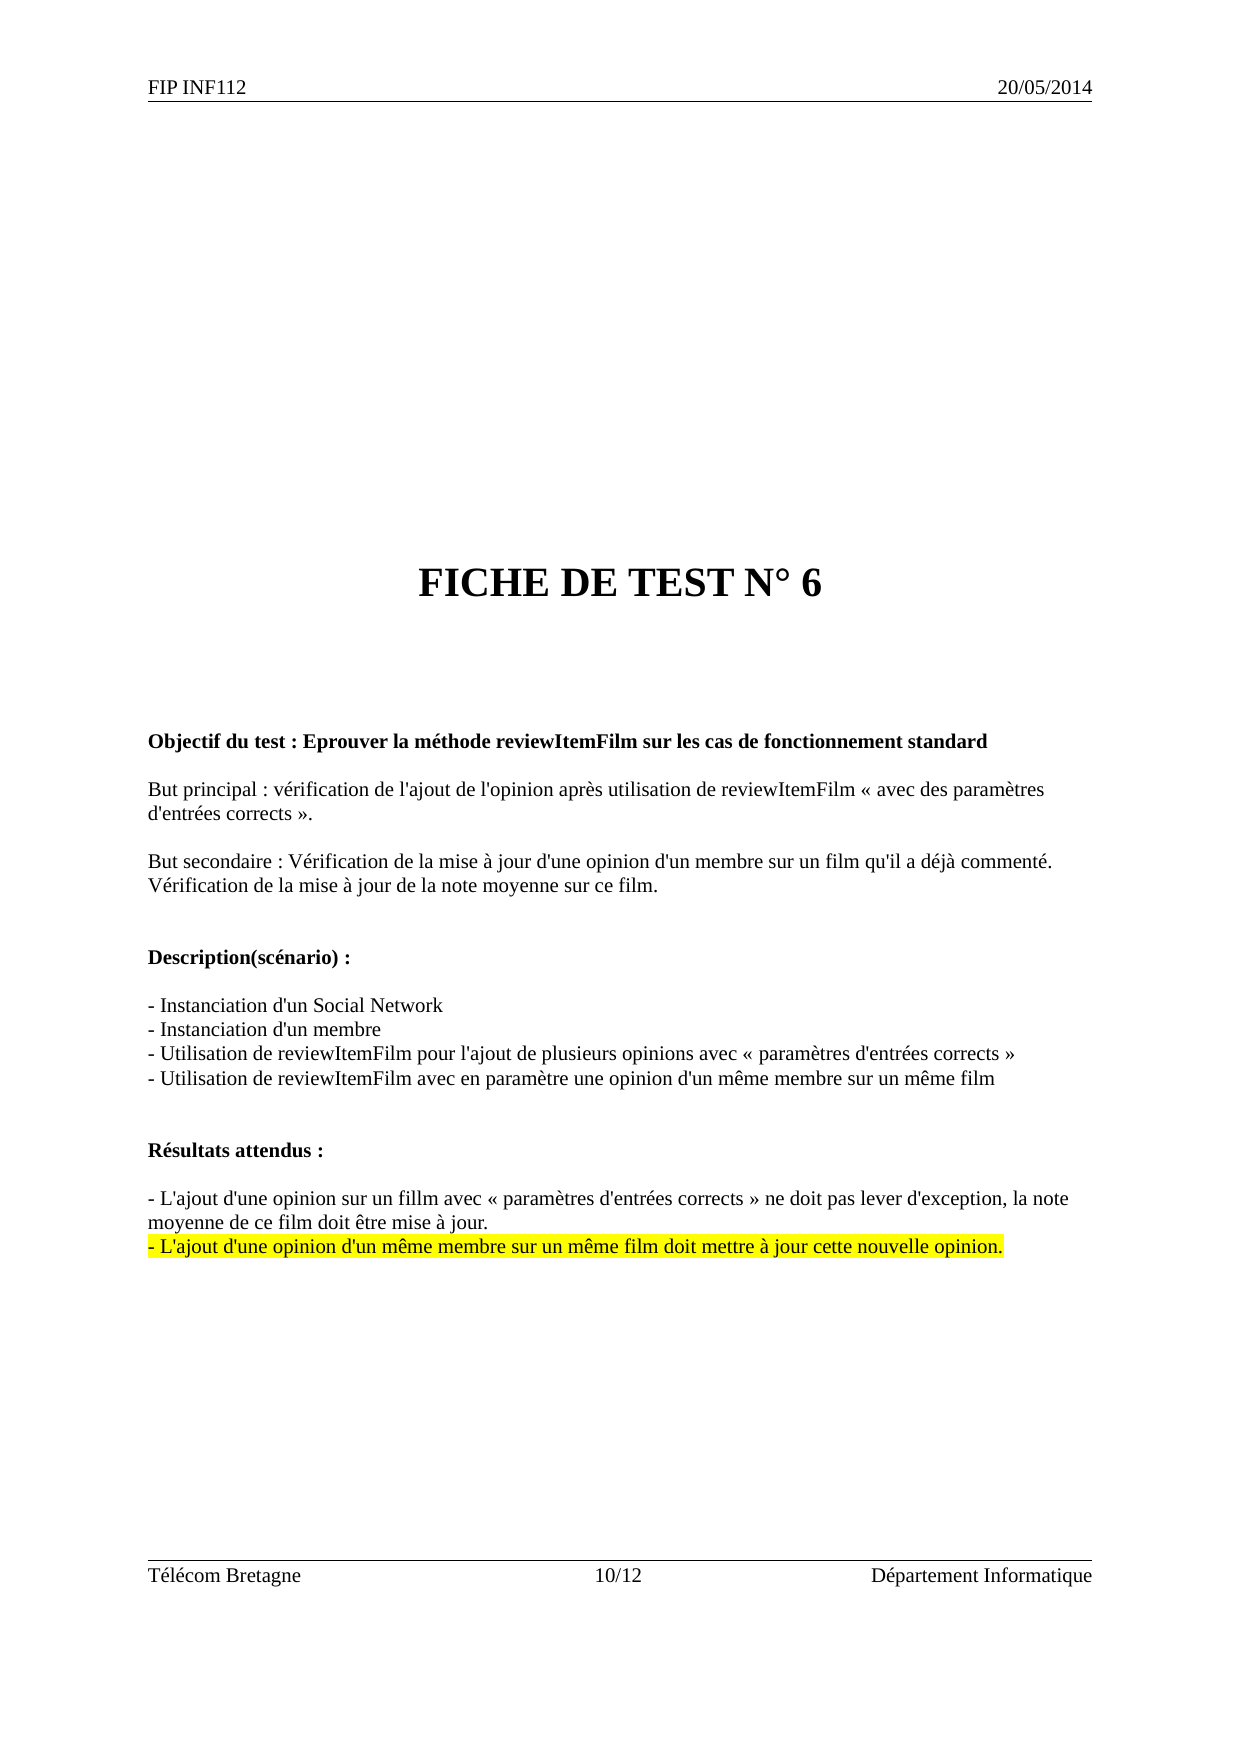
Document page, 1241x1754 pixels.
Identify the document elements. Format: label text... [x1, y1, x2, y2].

text - Utilisation de reviewItemFilm avec en paramètre une opinion d'un même membre sur un même film [148, 1065, 1092, 1089]
text - Utilisation de reviewItemFilm pour l'ajout de plusieurs opinions avec « paramètres d'entrées corrects » [148, 1041, 1092, 1065]
text - L'ajout d'une opinion sur un fillm avec « paramètres d'entrées corrects » ne doit pas lever d'exception, la note moyenne de ce film doit être mise à jour. [148, 1186, 1092, 1234]
text - Instanciation d'un Social Network [148, 993, 1092, 1017]
text Objectif du test : Eprouver la méthode reviewItemFilm sur les cas de fonctionnement standard [148, 728, 1092, 753]
text - L'ajout d'une opinion d'un même membre sur un même film doit mettre à jour cette nouvelle opinion. [148, 1234, 1092, 1258]
text - Instanciation d'un membre [148, 1017, 1092, 1041]
text But secondaire : Vérification de la mise à jour d'une opinion d'un membre sur un film qu'il a déjà commenté. [148, 849, 1092, 873]
text Description(scénario) : [148, 945, 1092, 969]
text But principal : vérification de l'ajout de l'opinion après utilisation de reviewItemFilm « avec des paramètres d'entrées corrects ». [148, 777, 1092, 825]
text Résultats attendus : [148, 1138, 1092, 1162]
text Vérification de la mise à jour de la note moyenne sur ce film. [148, 873, 1092, 897]
text Fiche de test N° 6 [148, 558, 1092, 606]
